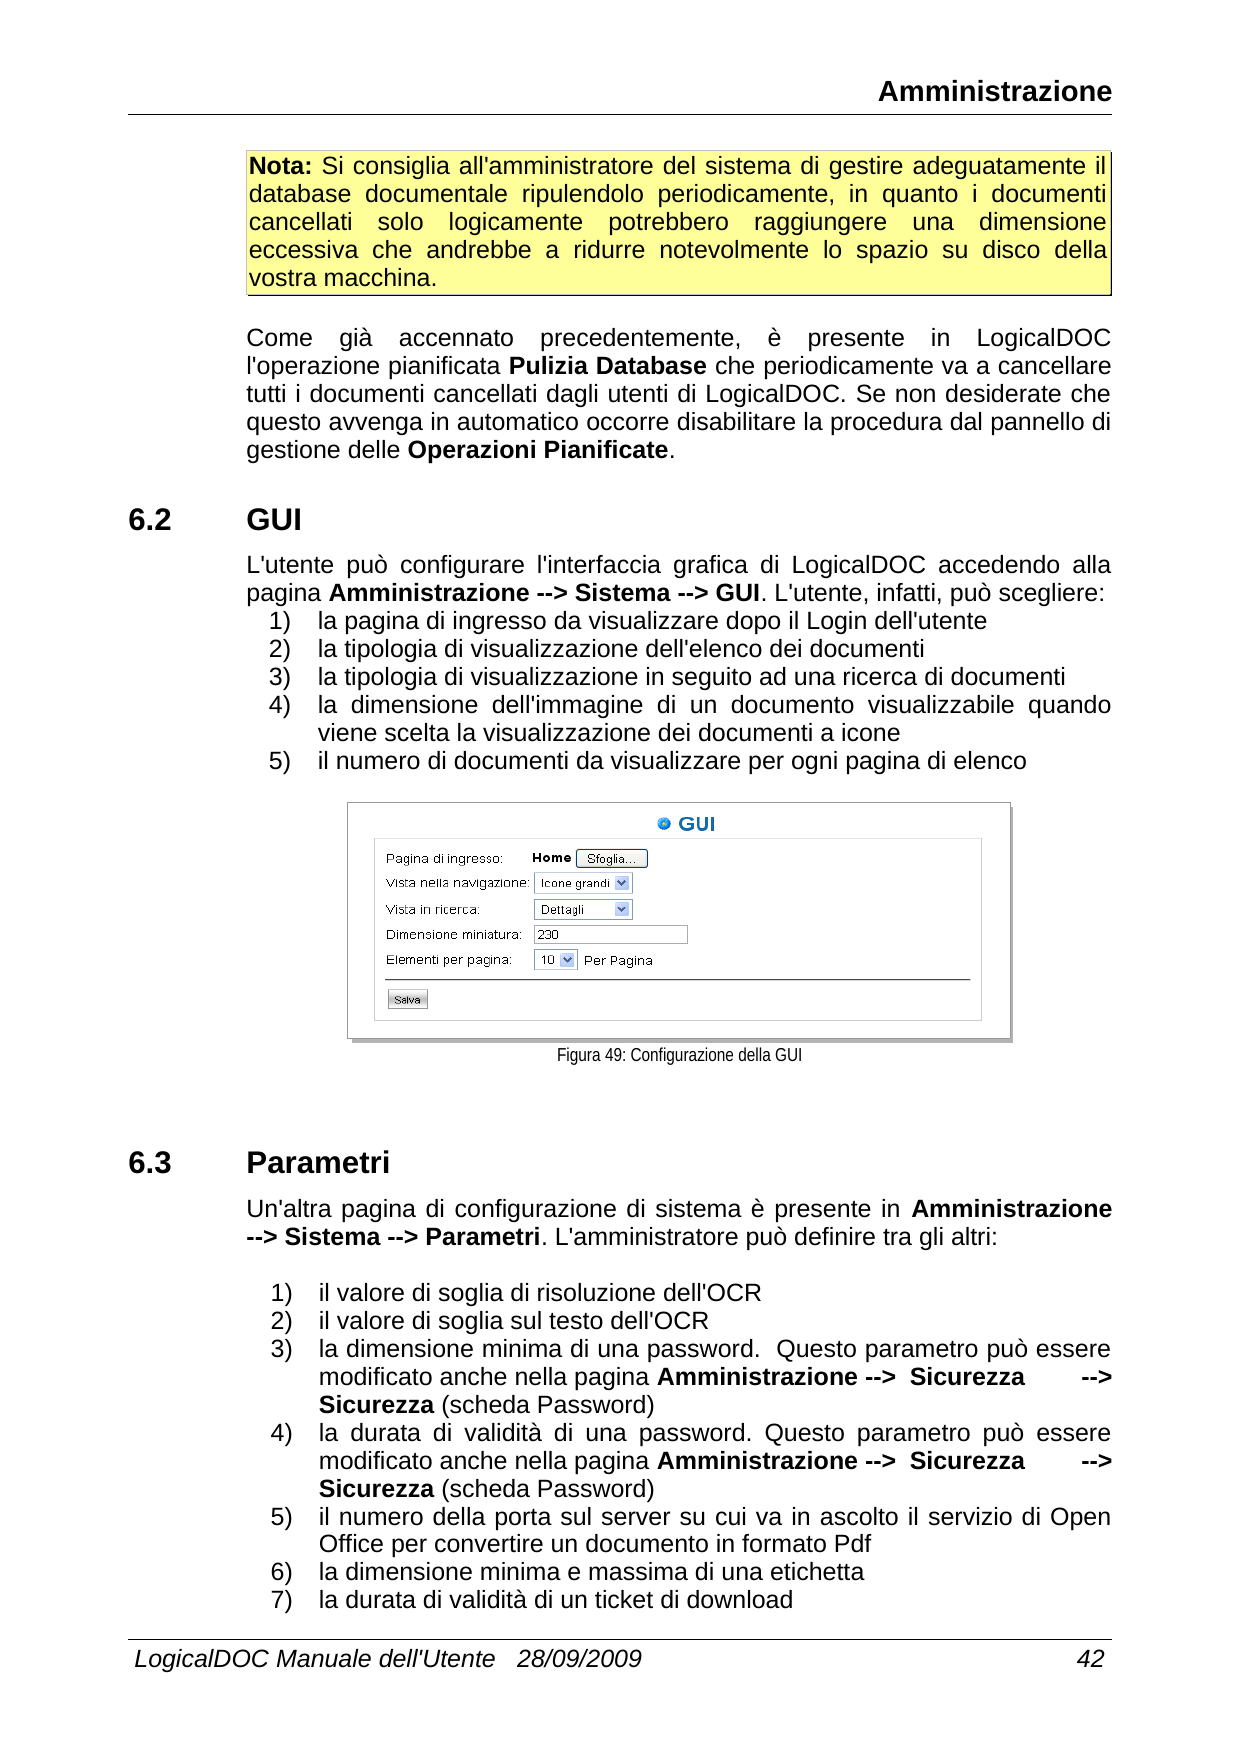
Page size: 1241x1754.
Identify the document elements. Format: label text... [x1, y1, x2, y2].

list il numero di documenti da visualizzare per ogni pagina di elenco [269, 747, 1112, 774]
list la pagina di ingresso da visualizzare dopo il Login dell'utente [269, 607, 1112, 635]
list il numero della porta sul server su cui va in ascolto il servizio di Open Office per convertire un documento in formato Pdf [270, 1502, 1112, 1558]
text Nota: Si consiglia all'amministratore del sistema di gestire adeguatamente il database documentale ripulendolo periodicamente, in quanto i documenti cancellati solo logicamente potrebbero raggiungere una dimensione eccessiva che andrebbe a ridurre notevolmente lo spazio su disco della vostra macchina. [247, 151, 1110, 294]
text Come già accennato precedentemente, è presente in LogicalDOC l'operazione pianificata Pulizia Database che periodicamente va a cancellare tutti i documenti cancellati dagli utenti di LogicalDOC. Se non desiderate che questo avvenga in automatico occorre disabilitare la procedura dal pannello di gestione delle Operazioni Pianificate. [246, 324, 1112, 464]
subtitle GUI [128, 502, 1112, 536]
list la dimensione dell'immagine di un documento visualizzabile quando viene scelta la visualizzazione dei documenti a icone [269, 691, 1112, 747]
list il valore di soglia sul testo dell'OCR [270, 1307, 1112, 1335]
list la tipologia di visualizzazione dell'elenco dei documenti [269, 635, 1112, 663]
list la dimensione minima di una password. Questo parametro può essere modificato anche nella pagina Amministrazione --> Sicurezza --> Sicurezza (scheda Password) [270, 1335, 1112, 1419]
list il valore di soglia di risoluzione dell'OCR [270, 1279, 1112, 1307]
text Un'altra pagina di configurazione di sistema è presente in Amministrazione --> Sistema --> Parametri. L'amministratore può definire tra gli altri: [246, 1195, 1112, 1251]
list la durata di validità di una password. Questo parametro può essere modificato anche nella pagina Amministrazione --> Sicurezza --> Sicurezza (scheda Password) [270, 1419, 1112, 1502]
list la durata di validità di un ticket di download [270, 1586, 1112, 1614]
subtitle Parametri [128, 1146, 1112, 1181]
list la tipologia di visualizzazione in seguito ad una ricerca di documenti [269, 663, 1112, 691]
text L'utente può configurare l'interfaccia grafica di LogicalDOC accedendo alla pagina Amministrazione --> Sistema --> GUI. L'utente, infatti, può scegliere: [246, 551, 1112, 607]
text Figura 49: Configurazione della GUI [347, 1039, 1012, 1066]
list la dimensione minima e massima di una etichetta [270, 1558, 1112, 1586]
